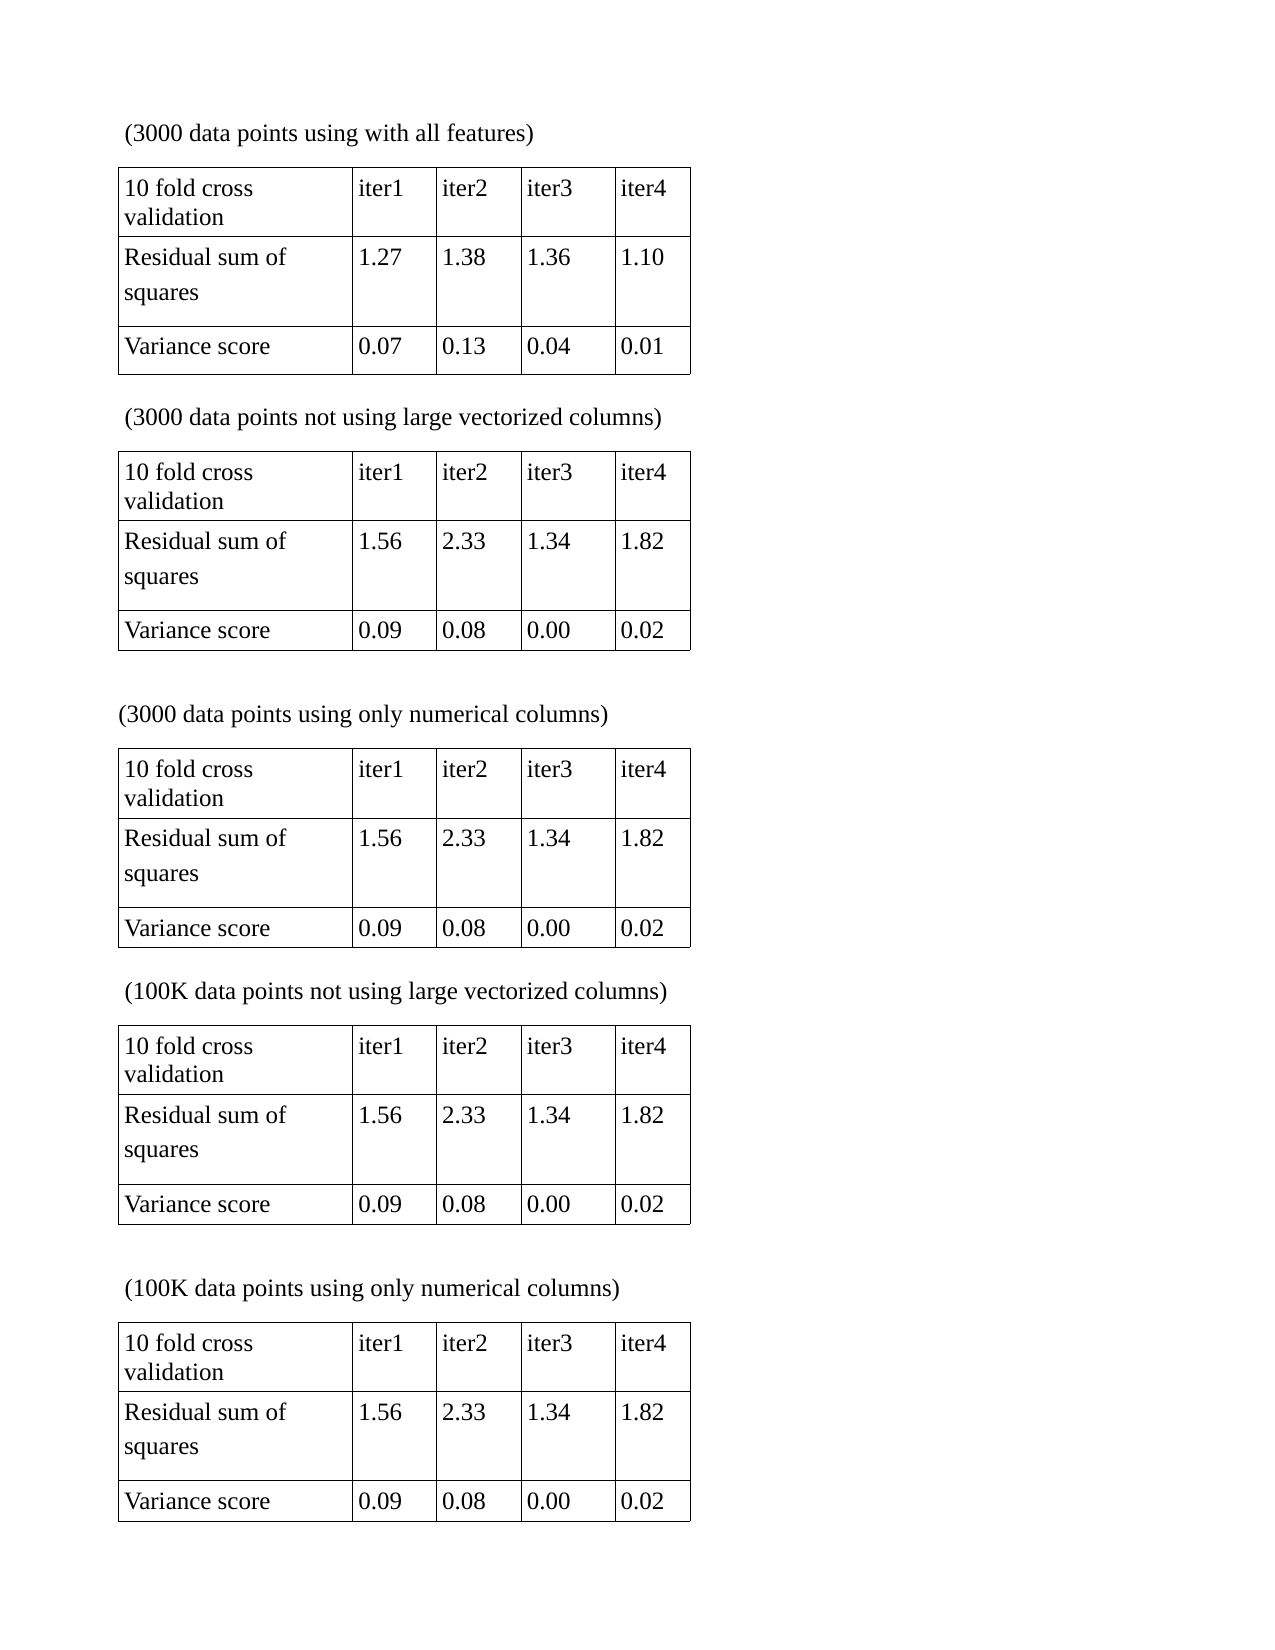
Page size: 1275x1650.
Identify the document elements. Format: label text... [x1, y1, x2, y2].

table_cell 1.10 [616, 237, 690, 326]
table_cell 0.02 [616, 611, 690, 650]
table_header iter4 [616, 1323, 690, 1391]
table_header iter2 [437, 168, 521, 236]
text (100K data points not using large vectorized columns) [118, 976, 1157, 1005]
table_cell 0.08 [437, 1481, 521, 1521]
table_cell 1.56 [353, 1095, 436, 1183]
table_cell Variance score [119, 611, 352, 650]
table_header iter3 [522, 749, 615, 817]
table_cell 0.02 [616, 1185, 690, 1224]
text (100K data points using only numerical columns) [118, 1273, 1157, 1302]
table_header iter4 [616, 1026, 690, 1094]
table_cell 0.04 [522, 327, 615, 373]
table_cell 1.34 [522, 1095, 615, 1183]
table_cell 1.56 [353, 819, 436, 907]
table_header iter2 [437, 1323, 521, 1391]
table_cell Variance score [119, 1185, 352, 1224]
table_header iter1 [353, 168, 436, 236]
table_cell 1.82 [616, 521, 690, 610]
table_cell 0.00 [522, 1481, 615, 1521]
table_header iter4 [616, 749, 690, 817]
text (3000 data points using only numerical columns) [118, 699, 1157, 728]
table_cell 2.33 [437, 1095, 521, 1183]
table_header 10 fold cross validation [119, 168, 352, 236]
table_cell 0.00 [522, 908, 615, 947]
table_cell 0.00 [522, 611, 615, 650]
table_cell 0.07 [353, 327, 436, 373]
table_header iter1 [353, 452, 436, 520]
table_header iter2 [437, 1026, 521, 1094]
table_cell 0.02 [616, 1481, 690, 1521]
table_cell 1.82 [616, 819, 690, 907]
table_header iter2 [437, 749, 521, 817]
table_cell 0.09 [353, 1185, 436, 1224]
table_cell 1.56 [353, 521, 436, 610]
table_cell 0.08 [437, 908, 521, 947]
table_header 10 fold cross validation [119, 1323, 352, 1391]
table_cell Residual sum of squares [119, 1095, 352, 1183]
table_cell Residual sum of squares [119, 1392, 352, 1480]
table_cell Variance score [119, 908, 352, 947]
table_cell 0.00 [522, 1185, 615, 1224]
table_header iter1 [353, 1323, 436, 1391]
table_header iter4 [616, 168, 690, 236]
text (3000 data points not using large vectorized columns) [118, 402, 1157, 431]
table_cell Residual sum of squares [119, 521, 352, 610]
table_cell 0.09 [353, 1481, 436, 1521]
table_cell 0.13 [437, 327, 521, 373]
table_header iter1 [353, 749, 436, 817]
table_cell 2.33 [437, 1392, 521, 1480]
table_cell 2.33 [437, 521, 521, 610]
text (3000 data points using with all features) [118, 118, 1157, 147]
table_cell 1.27 [353, 237, 436, 326]
table_cell 1.82 [616, 1095, 690, 1183]
table_header iter3 [522, 1323, 615, 1391]
table_cell 0.08 [437, 1185, 521, 1224]
table_cell 1.38 [437, 237, 521, 326]
table_cell Residual sum of squares [119, 819, 352, 907]
table_cell Variance score [119, 327, 352, 373]
table_header iter3 [522, 1026, 615, 1094]
table_header iter3 [522, 452, 615, 520]
table_cell 0.01 [616, 327, 690, 373]
table_cell 1.56 [353, 1392, 436, 1480]
table_header 10 fold cross validation [119, 452, 352, 520]
table_cell 1.36 [522, 237, 615, 326]
table_cell 1.34 [522, 1392, 615, 1480]
table_cell 1.82 [616, 1392, 690, 1480]
table_cell 0.08 [437, 611, 521, 650]
table_cell 2.33 [437, 819, 521, 907]
table_header iter3 [522, 168, 615, 236]
table_cell 0.09 [353, 611, 436, 650]
table_header iter4 [616, 452, 690, 520]
table_header iter1 [353, 1026, 436, 1094]
table_header 10 fold cross validation [119, 749, 352, 817]
table_header iter2 [437, 452, 521, 520]
table_cell Variance score [119, 1481, 352, 1521]
table_cell Residual sum of squares [119, 237, 352, 326]
table_cell 1.34 [522, 819, 615, 907]
table_cell 1.34 [522, 521, 615, 610]
table_cell 0.09 [353, 908, 436, 947]
table_cell 0.02 [616, 908, 690, 947]
table_header 10 fold cross validation [119, 1026, 352, 1094]
